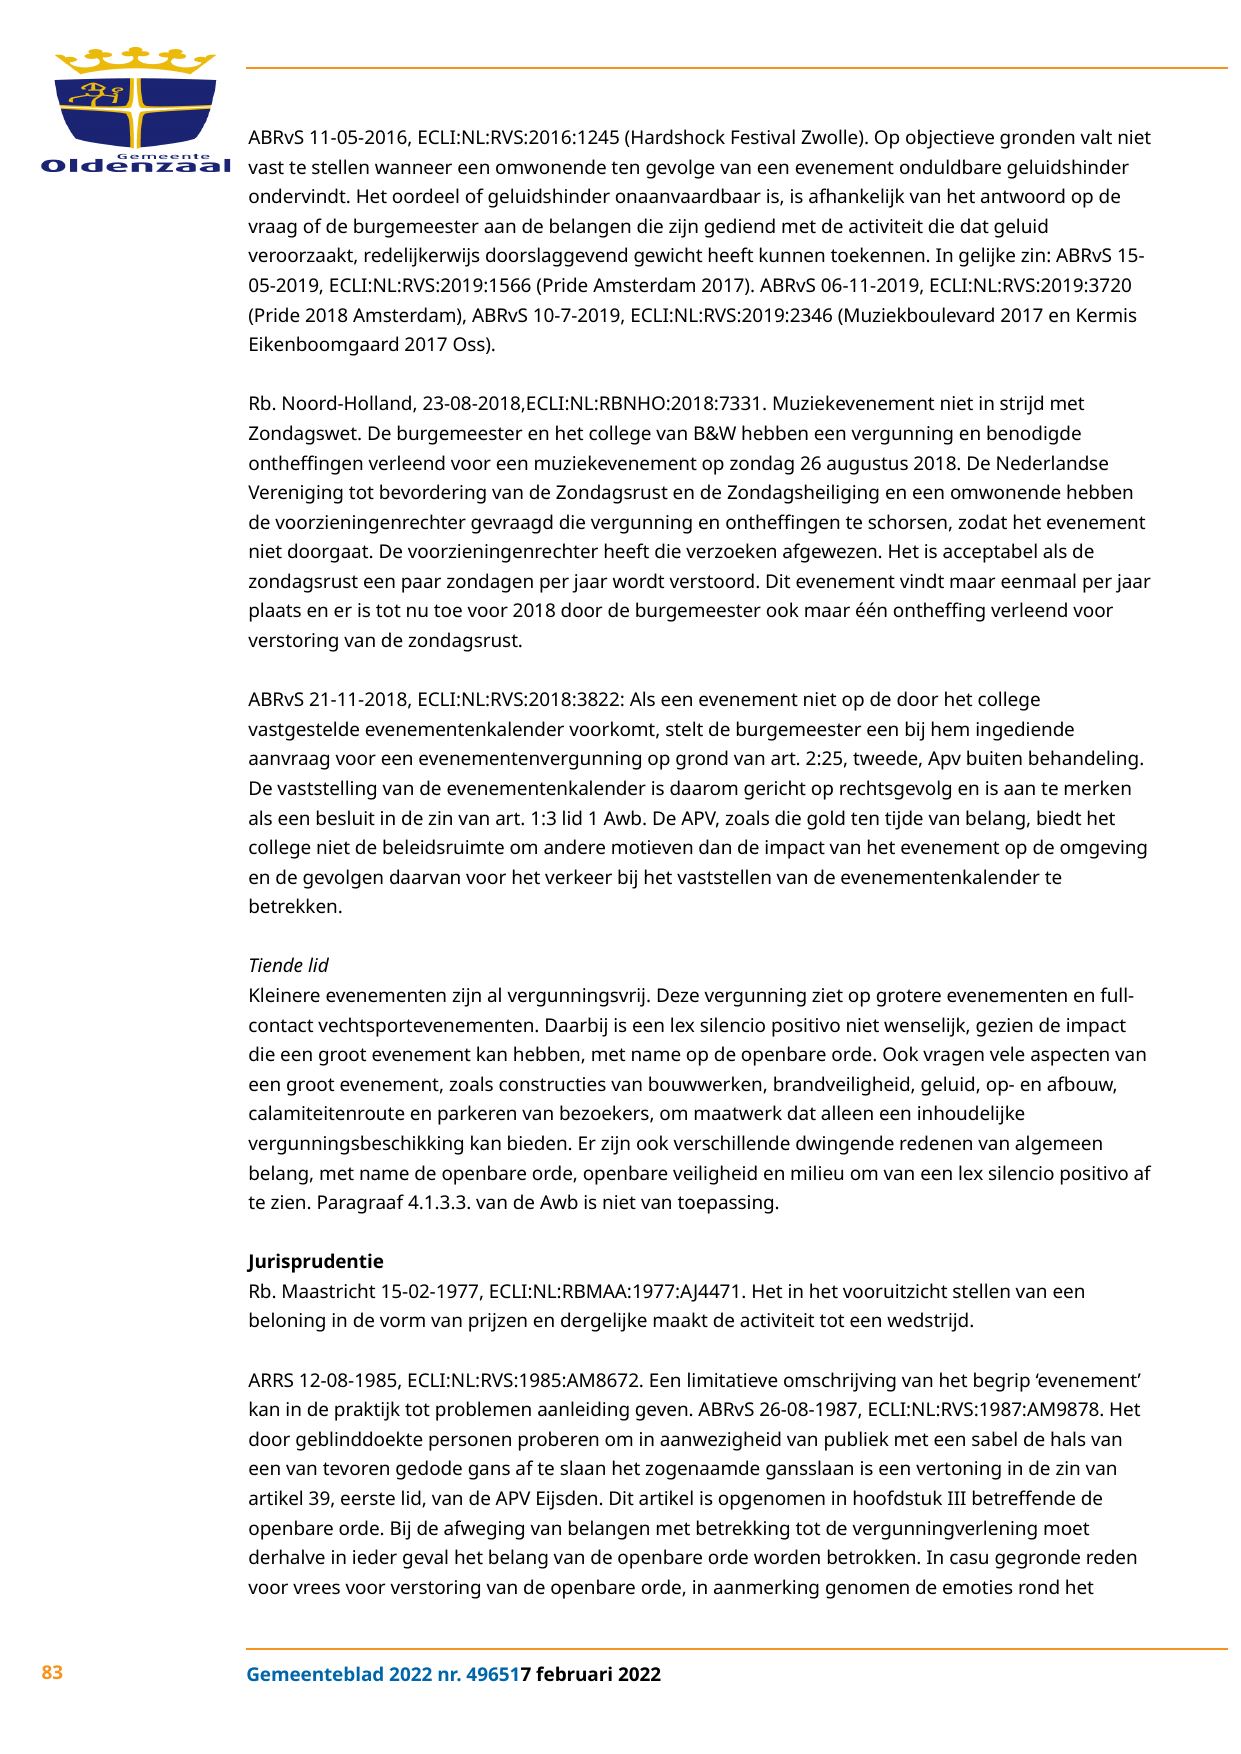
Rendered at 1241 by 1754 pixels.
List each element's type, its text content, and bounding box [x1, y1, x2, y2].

picture [41, 47, 231, 172]
text Tiende lid [248, 953, 1152, 978]
text ABRvS 21-11-2018, ECLI:NL:RVS:2018:3822: Als een evenement niet op de door het college vastgestelde evenementenkalender voorkomt, stelt de burgemeester een bij hem ingediende aanvraag voor een evenementenvergunning op grond van art. 2:25, tweede, Apv buiten behandeling. De vaststelling van de evenementenkalender is daarom gericht op rechtsgevolg en is aan te merken als een besluit in de zin van art. 1:3 lid 1 Awb. De APV, zoals die gold ten tijde van belang, biedt het college niet de beleidsruimte om andere motieven dan de impact van het evenement op de omgeving en de gevolgen daarvan voor het verkeer bij het vaststellen van de evenementenkalender te betrekken. [248, 686, 1152, 919]
text Rb. Maastricht 15-02-1977, ECLI:NL:RBMAA:1977:AJ4471. Het in het vooruitzicht stellen van een beloning in de vorm van prijzen en dergelijke maakt de activiteit tot een wedstrijd. [248, 1278, 1152, 1333]
text Jurisprudentie [248, 1248, 1152, 1274]
text Kleinere evenementen zijn al vergunningsvrij. Deze vergunning ziet op grotere evenementen en full-contact vechtsportevenementen. Daarbij is een lex silencio positivo niet wenselijk, gezien de impact die een groot evenement kan hebben, met name op de openbare orde. Ook vragen vele aspecten van een groot evenement, zoals constructies van bouwwerken, brandveiligheid, geluid, op- en afbouw, calamiteitenroute en parkeren van bezoekers, om maatwerk dat alleen een inhoudelijke vergunningsbeschikking kan bieden. Er zijn ook verschillende dwingende redenen van algemeen belang, met name de openbare orde, openbare veiligheid en milieu om van een lex silencio positivo af te zien. Paragraaf 4.1.3.3. van de Awb is niet van toepassing. [248, 982, 1152, 1215]
text ARRS 12-08-1985, ECLI:NL:RVS:1985:AM8672. Een limitatieve omschrijving van het begrip ‘evenement’ kan in de praktijk tot problemen aanleiding geven. ABRvS 26-08-1987, ECLI:NL:RVS:1987:AM9878. Het door geblinddoekte personen proberen om in aanwezigheid van publiek met een sabel de hals van een van tevoren gedode gans af te slaan het zogenaamde gansslaan is een vertoning in de zin van artikel 39, eerste lid, van de APV Eijsden. Dit artikel is opgenomen in hoofdstuk III betreffende de openbare orde. Bij de afweging van belangen met betrekking tot de vergunningverlening moet derhalve in ieder geval het belang van de openbare orde worden betrokken. In casu gegronde reden voor vrees voor verstoring van de openbare orde, in aanmerking genomen de emoties rond het [248, 1367, 1152, 1600]
text ABRvS 11-05-2016, ECLI:NL:RVS:2016:1245 (Hardshock Festival Zwolle). Op objectieve gronden valt niet vast te stellen wanneer een omwonende ten gevolge van een evenement onduldbare geluidshinder ondervindt. Het oordeel of geluidshinder onaanvaardbaar is, is afhankelijk van het antwoord op de vraag of de burgemeester aan de belangen die zijn gediend met de activiteit die dat geluid veroorzaakt, redelijkerwijs doorslaggevend gewicht heeft kunnen toekennen. In gelijke zin: ABRvS 15-05-2019, ECLI:NL:RVS:2019:1566 (Pride Amsterdam 2017). ABRvS 06-11-2019, ECLI:NL:RVS:2019:3720 (Pride 2018 Amsterdam), ABRvS 10-7-2019, ECLI:NL:RVS:2019:2346 (Muziekboulevard 2017 en Kermis Eikenboomgaard 2017 Oss). [248, 124, 1152, 357]
text Rb. Noord-Holland, 23-08-2018,ECLI:NL:RBNHO:2018:7331. Muziekevenement niet in strijd met Zondagswet. De burgemeester en het college van B&W hebben een vergunning en benodigde ontheffingen verleend voor een muziekevenement op zondag 26 augustus 2018. De Nederlandse Vereniging tot bevordering van de Zondagsrust en de Zondagsheiliging en een omwonende hebben de voorzieningenrechter gevraagd die vergunning en ontheffingen te schorsen, zodat het evenement niet doorgaat. De voorzieningenrechter heeft die verzoeken afgewezen. Het is acceptabel als de zondagsrust een paar zondagen per jaar wordt verstoord. Dit evenement vindt maar eenmaal per jaar plaats en er is tot nu toe voor 2018 door de burgemeester ook maar één ontheffing verleend voor verstoring van de zondagsrust. [248, 391, 1152, 653]
